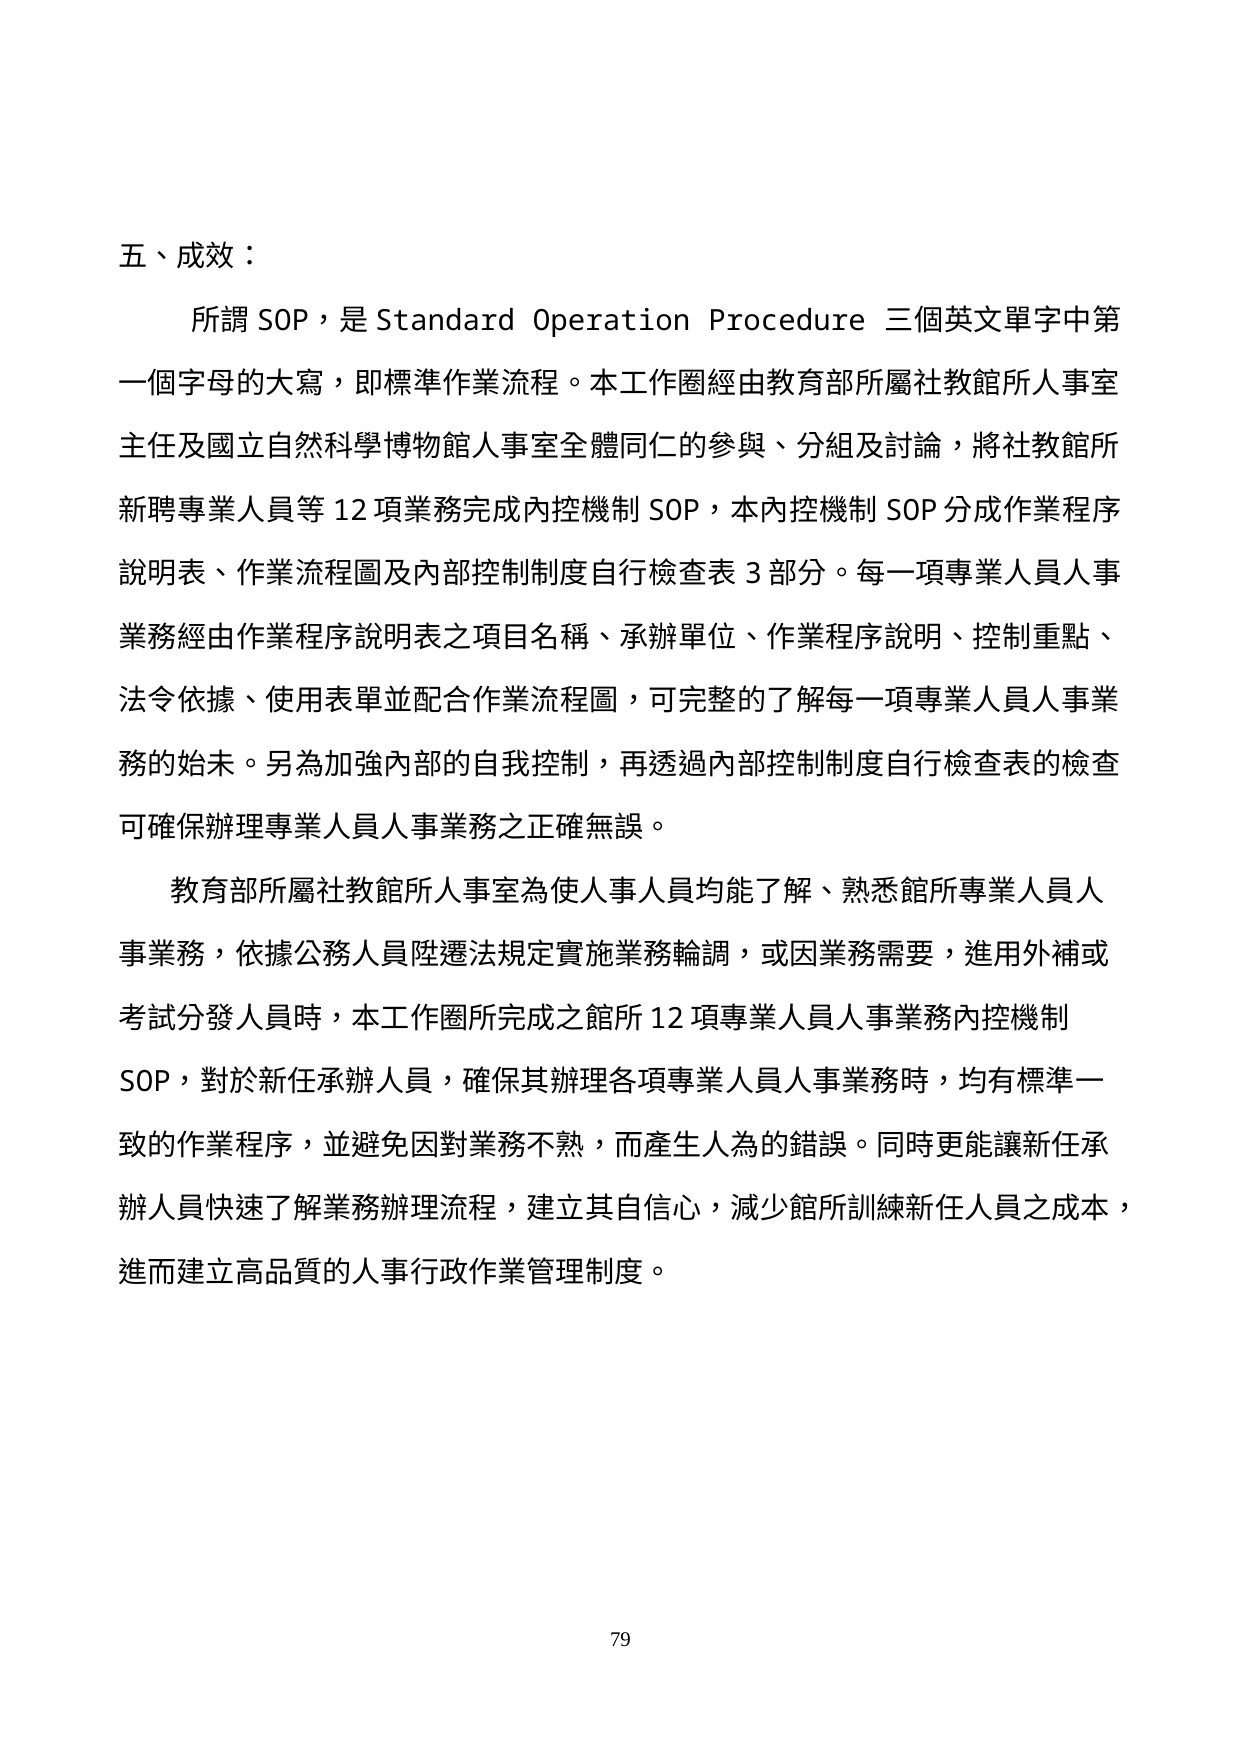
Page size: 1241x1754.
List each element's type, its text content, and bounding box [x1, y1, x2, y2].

text 所謂SOP，是Standard Operation Procedure 三個英文單字中第一個字母的大寫，即標準作業流程。本工作圈經由教育部所屬社教館所人事室主任及國立自然科學博物館人事室全體同仁的參與、分組及討論，將社教館所新聘專業人員等12項業務完成內控機制SOP，本內控機制SOP分成作業程序說明表、作業流程圖及內部控制制度自行檢查表3部分。每一項專業人員人事業務經由作業程序說明表之項目名稱、承辦單位、作業程序說明、控制重點、法令依據、使用表單並配合作業流程圖，可完整的了解每一項專業人員人事業務的始未。另為加強內部的自我控制，再透過內部控制制度自行檢查表的檢查，可確保辦理專業人員人事業務之正確無誤。 [118, 296, 1122, 846]
text 教育部所屬社教館所人事室為使人事人員均能了解、熟悉館所專業人員人事業務，依據公務人員陞遷法規定實施業務輪調，或因業務需要，進用外補或考試分發人員時，本工作圈所完成之館所12項專業人員人事業務內控機制SOP，對於新任承辦人員，確保其辦理各項專業人員人事業務時，均有標準一致的作業程序，並避免因對業務不熟，而產生人為的錯誤。同時更能讓新任承辦人員快速了解業務辦理流程，建立其自信心，減少館所訓練新任人員之成本，進而建立高品質的人事行政作業管理制度。 [31, 867, 1122, 1291]
text 五、成效： [118, 233, 1122, 275]
